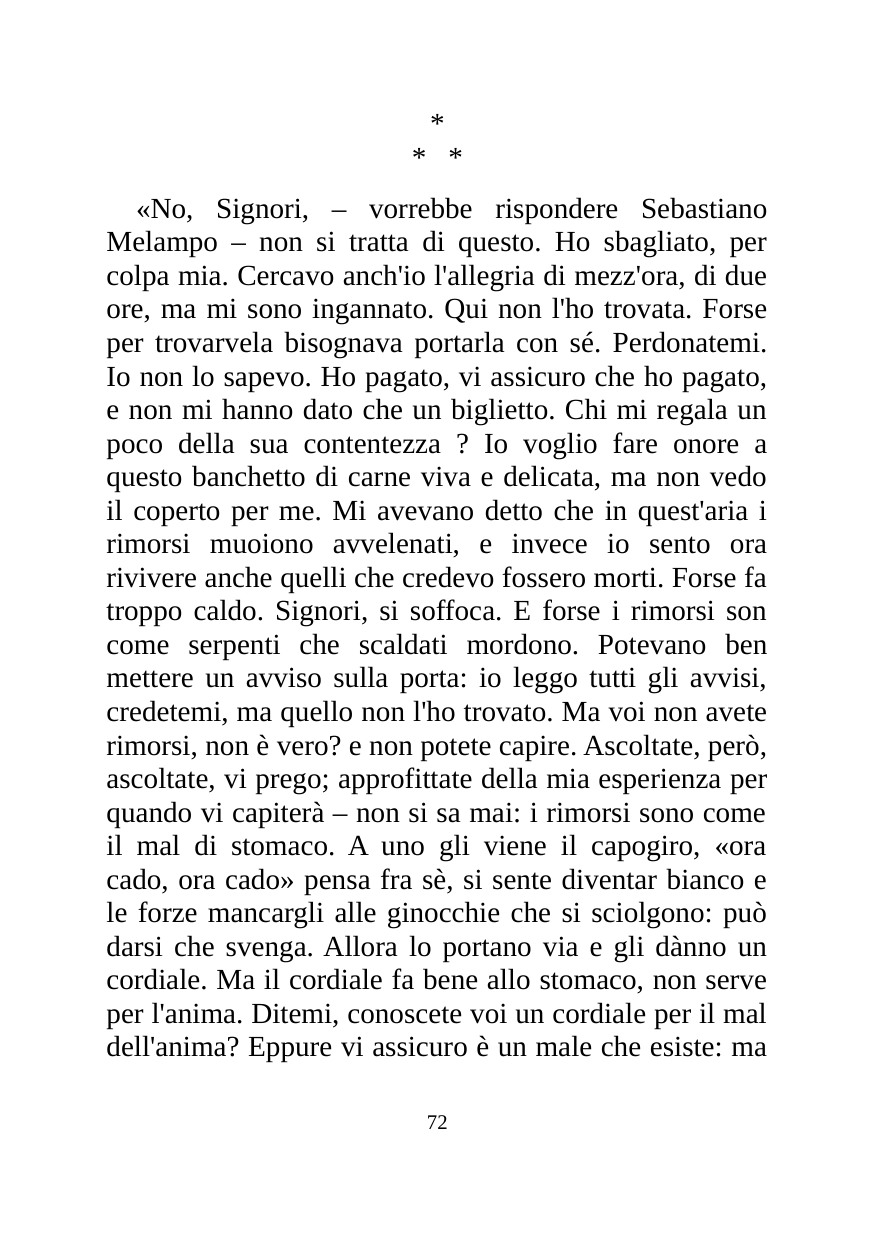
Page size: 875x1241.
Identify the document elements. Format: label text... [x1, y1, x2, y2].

text «No, Signori, – vorrebbe rispondere Sebastiano Melampo – non si tratta di questo. Ho sbagliato, per colpa mia. Cercavo anch'io l'allegria di mezz'ora, di due ore, ma mi sono ingannato. Qui non l'ho trovata. Forse per trovarvela bisognava portarla con sé. Perdonatemi. Io non lo sapevo. Ho pagato, vi assicuro che ho pagato, e non mi hanno dato che un biglietto. Chi mi regala un poco della sua contentezza ? Io voglio fare onore a questo banchetto di carne viva e delicata, ma non vedo il coperto per me. Mi avevano detto che in quest'aria i rimorsi muoiono avvelenati, e invece io sento ora rivivere anche quelli che credevo fossero morti. Forse fa troppo caldo. Signori, si soffoca. E forse i rimorsi son come serpenti che scaldati mordono. Potevano ben mettere un avviso sulla porta: io leggo tutti gli avvisi, credetemi, ma quello non l'ho trovato. Ma voi non avete rimorsi, non è vero? e non potete capire. Ascoltate, però, ascoltate, vi prego; approfittate della mia esperienza per quando vi capiterà – non si sa mai: i rimorsi sono come il mal di stomaco. A uno gli viene il capogiro, «ora cado, ora cado» pensa fra sè, si sente diventar bianco e le forze mancargli alle ginocchie che si sciolgono: può darsi che svenga. Allora lo portano via e gli dànno un cordiale. Ma il cordiale fa bene allo stomaco, non serve per l'anima. Ditemi, conoscete voi un cordiale per il mal dell'anima? Eppure vi assicuro è un male che esiste: ma [106, 191, 768, 1063]
text * * * [106, 106, 768, 173]
